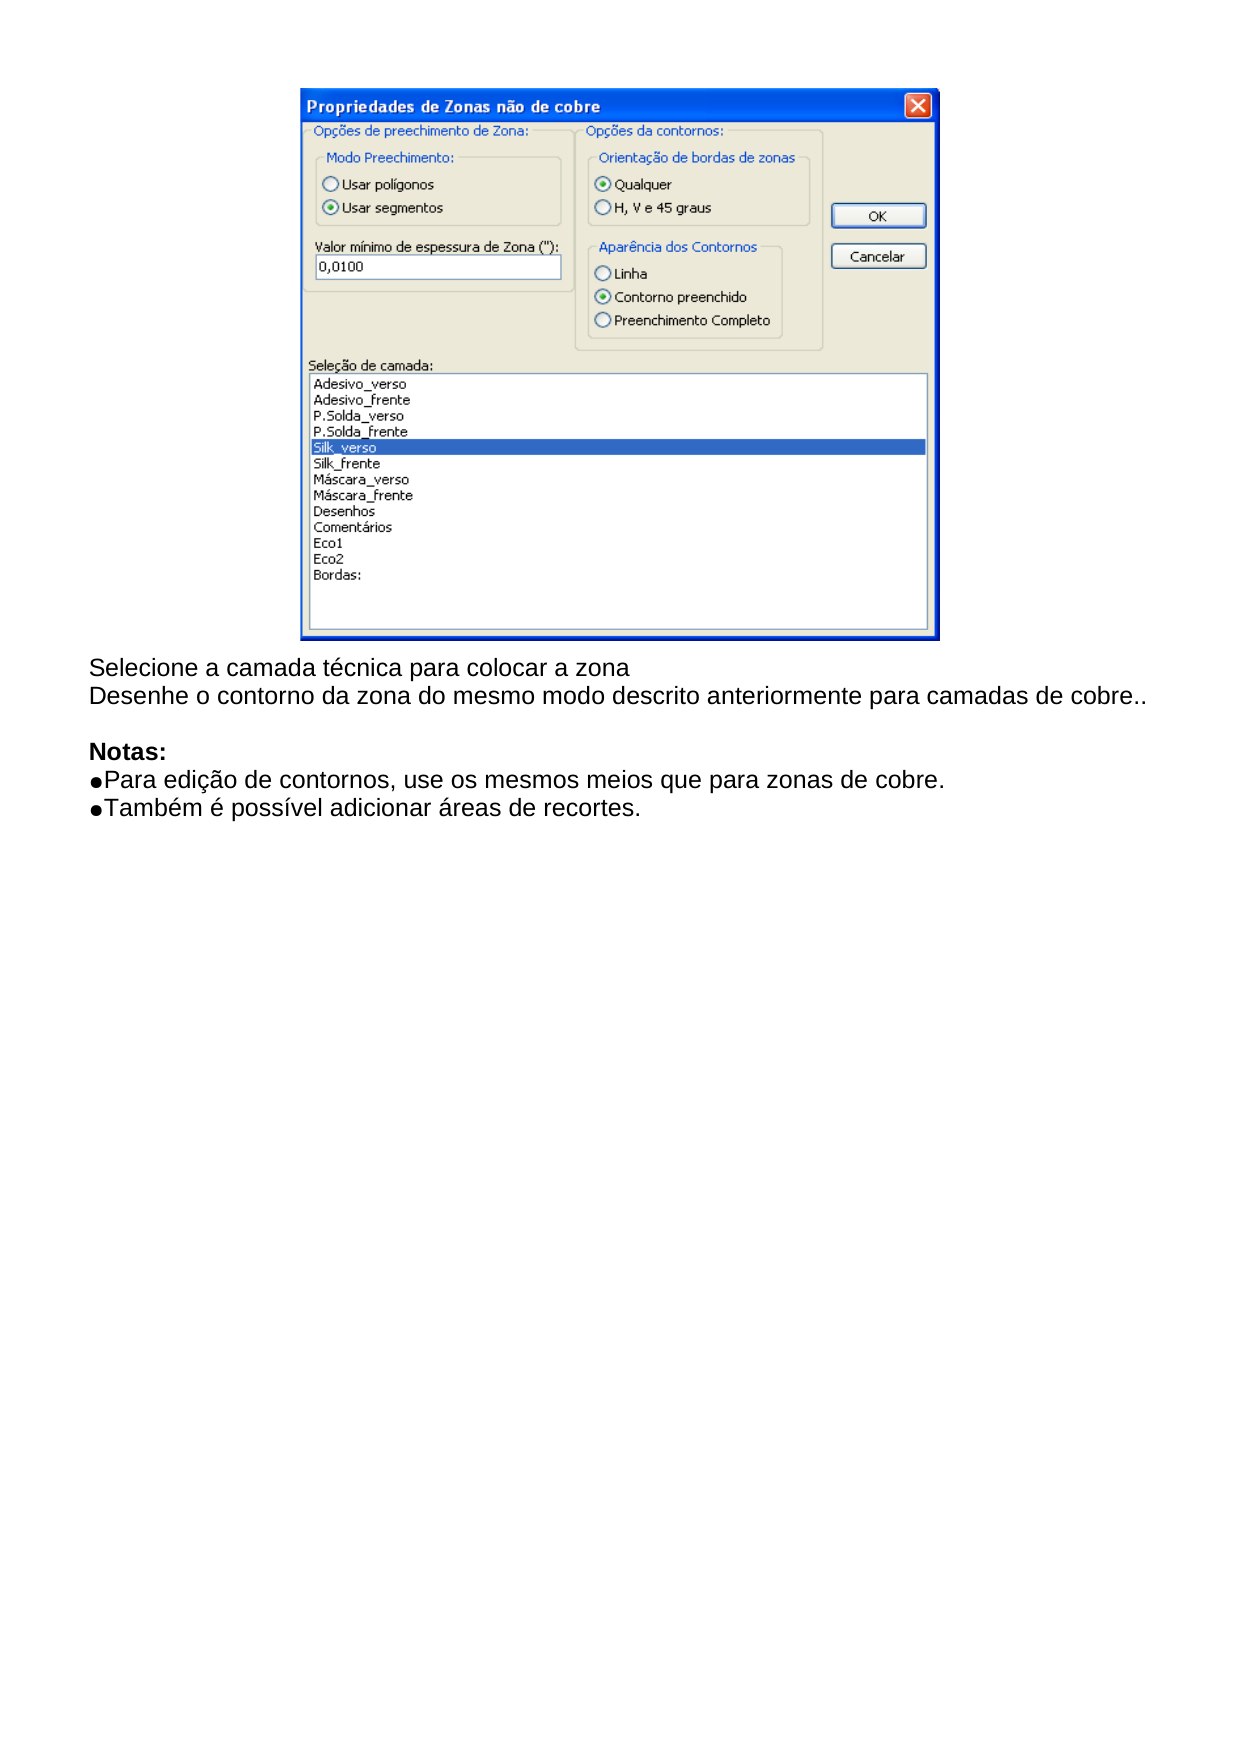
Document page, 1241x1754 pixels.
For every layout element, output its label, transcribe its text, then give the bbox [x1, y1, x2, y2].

text Selecione a camada técnica para colocar a zona [88, 654, 1152, 682]
text Desenhe o contorno da zona do mesmo modo descrito anteriormente para camadas de cobre.. [88, 682, 1152, 710]
picture [300, 88, 940, 641]
list Também é possível adicionar áreas de recortes. [88, 794, 1152, 822]
list Para edição de contornos, use os mesmos meios que para zonas de cobre. [88, 766, 1152, 794]
text Notas: [88, 738, 1152, 766]
